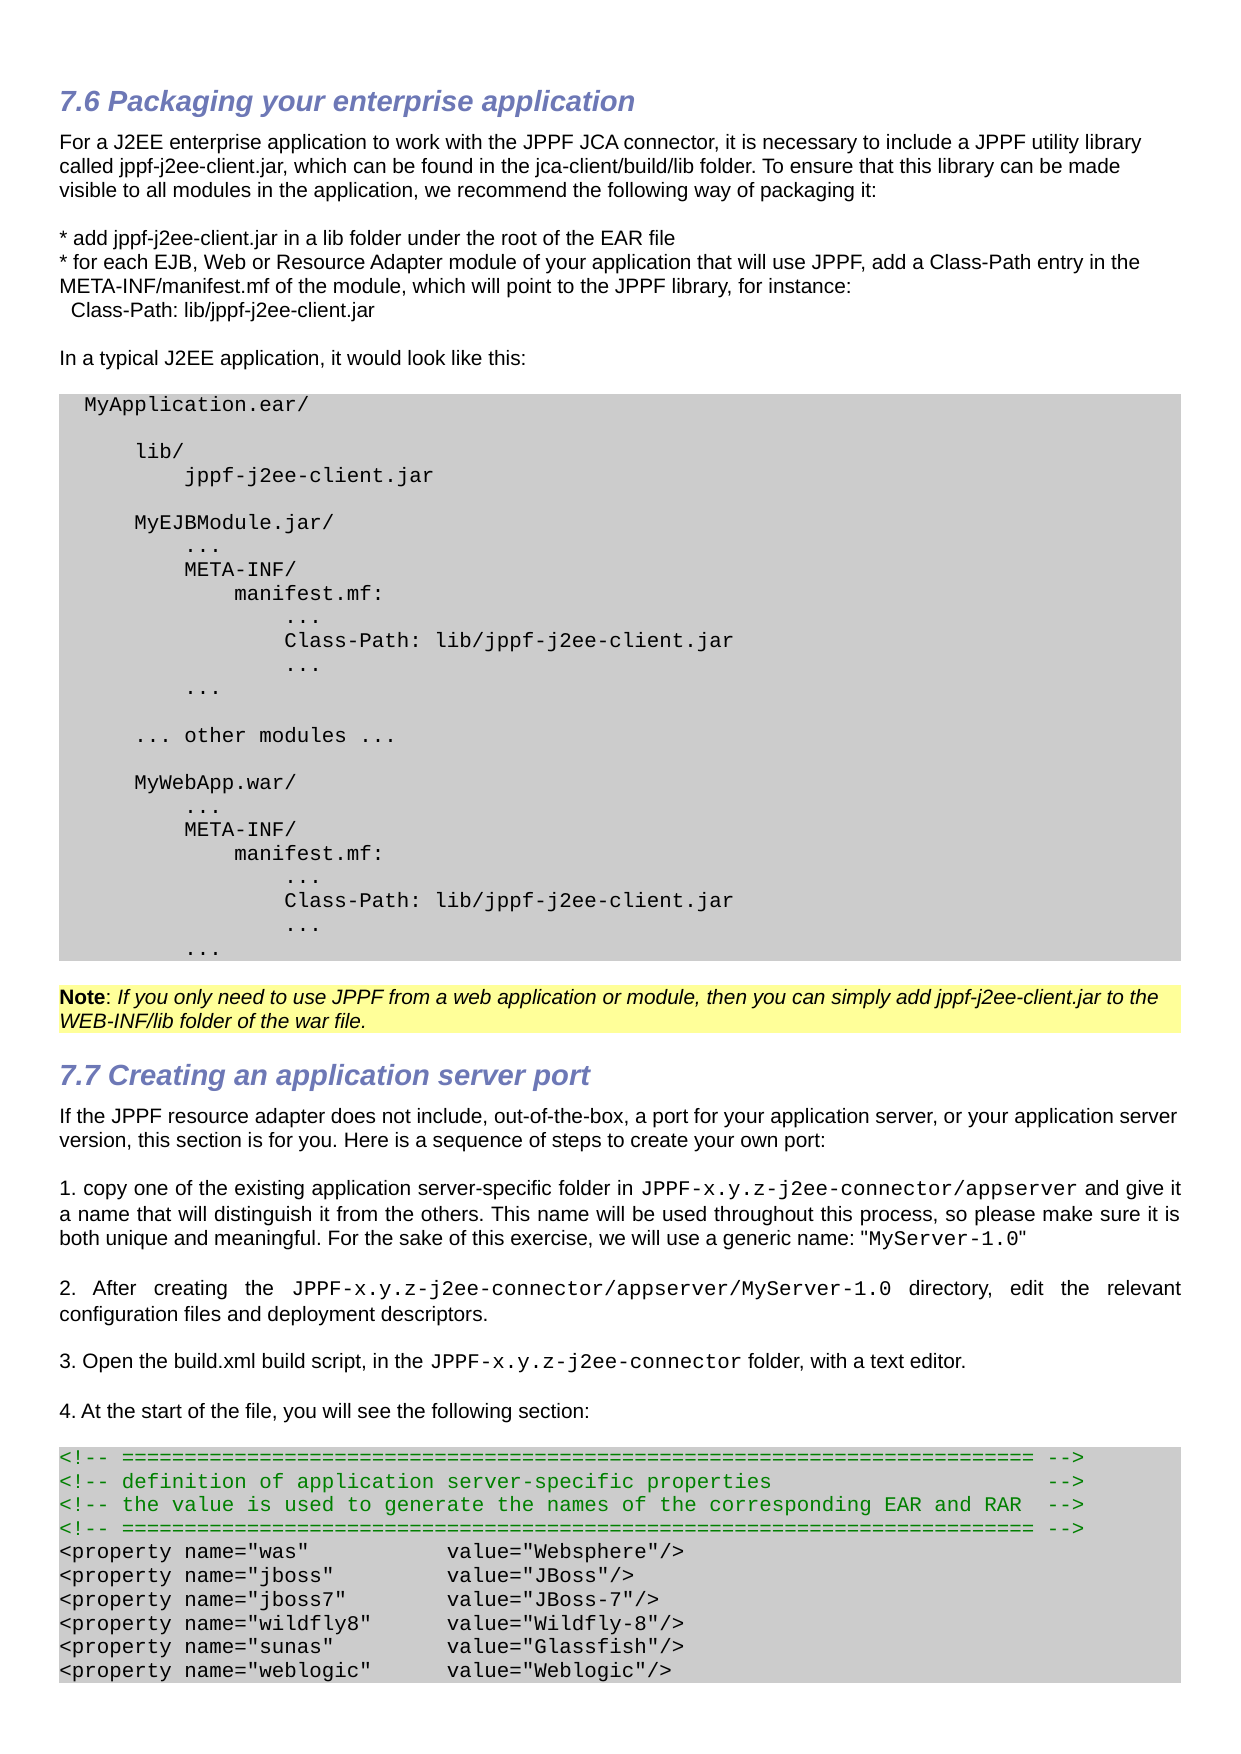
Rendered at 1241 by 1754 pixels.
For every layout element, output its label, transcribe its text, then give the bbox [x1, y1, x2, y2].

text Note: If you only need to use JPPF from a web application or module, then you can simply add jppf-j2ee-client.jar to the WEB-INF/lib folder of the war file. [59, 985, 1181, 1033]
text <property name="jboss7" value="JBoss-7"/> [59, 1589, 1181, 1612]
text * add jppf-j2ee-client.jar in a lib folder under the root of the EAR file [59, 226, 1181, 250]
text Class-Path: lib/jppf-j2ee-client.jar [59, 890, 1181, 914]
text lib/ [59, 441, 1181, 464]
text ... [59, 914, 1181, 937]
text manifest.mf: [59, 843, 1181, 867]
text ... [59, 796, 1181, 819]
text <!-- definition of application server-specific properties --> [59, 1471, 1181, 1494]
text Class-Path: lib/jppf-j2ee-client.jar [59, 630, 1181, 654]
text ... [59, 867, 1181, 890]
text ... [59, 677, 1181, 701]
text <property name="weblogic" value="Weblogic"/> [59, 1660, 1181, 1683]
text META-INF/ [59, 819, 1181, 843]
subtitle Packaging your enterprise application [59, 84, 1181, 118]
text <property name="wildfly8" value="Wildfly-8"/> [59, 1612, 1181, 1636]
text <!-- the value is used to generate the names of the corresponding EAR and RAR --> [59, 1494, 1181, 1518]
text For a J2EE enterprise application to work with the JPPF JCA connector, it is necessary to include a JPPF utility library called jppf-j2ee-client.jar, which can be found in the jca-client/build/lib folder. To ensure that this library can be made visible to all modules in the application, we recommend the following way of packaging it: [59, 130, 1181, 202]
text MyWebApp.war/ [59, 772, 1181, 796]
text <!-- ========================================================================= --> [59, 1518, 1181, 1542]
text <property name="sunas" value="Glassfish"/> [59, 1636, 1181, 1660]
text 1. copy one of the existing application server-specific folder in JPPF-x.y.z-j2ee-connector/appserver and give it a name that will distinguish it from the others. This name will be used throughout this process, so please make sure it is both unique and meaningful. For the sake of this exercise, we will use a generic name: "MyServer-1.0" [59, 1176, 1181, 1252]
text 3. Open the build.xml build script, in the JPPF-x.y.z-j2ee-connector folder, with a text editor. [59, 1349, 1181, 1375]
text <property name="was" value="Websphere"/> [59, 1542, 1181, 1565]
text Class-Path: lib/jppf-j2ee-client.jar [59, 298, 1181, 322]
text ... [59, 654, 1181, 677]
text MyApplication.ear/ [59, 394, 1181, 417]
text MyEJBModule.jar/ [59, 512, 1181, 536]
text META-INF/ [59, 559, 1181, 583]
text ... [59, 937, 1181, 961]
text 2. After creating the JPPF-x.y.z-j2ee-connector/appserver/MyServer-1.0 directory, edit the relevant configuration files and deployment descriptors. [59, 1276, 1181, 1325]
subtitle Creating an application server port [59, 1058, 1181, 1092]
text In a typical J2EE application, it would look like this: [59, 346, 1181, 370]
text ... other modules ... [59, 725, 1181, 748]
text ... [59, 606, 1181, 630]
text If the JPPF resource adapter does not include, out-of-the-box, a port for your application server, or your application server version, this section is for you. Here is a sequence of steps to create your own port: [59, 1104, 1181, 1152]
text ... [59, 536, 1181, 559]
text 4. At the start of the file, you will see the following section: [59, 1399, 1181, 1423]
text jppf-j2ee-client.jar [59, 464, 1181, 488]
text * for each EJB, Web or Resource Adapter module of your application that will use JPPF, add a Class-Path entry in the META-INF/manifest.mf of the module, which will point to the JPPF library, for instance: [59, 250, 1181, 298]
text <property name="jboss" value="JBoss"/> [59, 1565, 1181, 1589]
text manifest.mf: [59, 583, 1181, 606]
text <!-- ========================================================================= --> [59, 1447, 1181, 1471]
